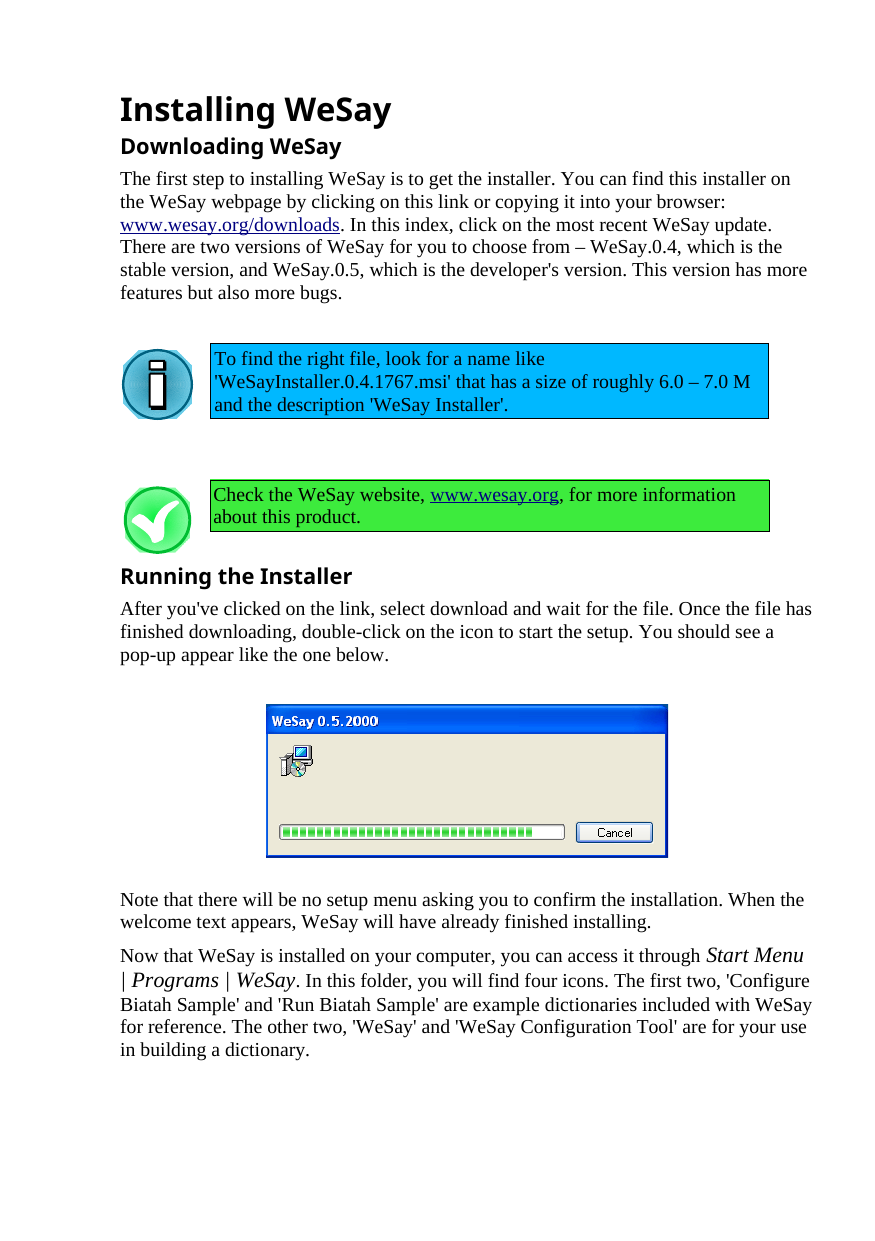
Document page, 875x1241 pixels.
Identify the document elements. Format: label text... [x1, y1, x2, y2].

picture [266, 704, 669, 858]
subtitle Downloading WeSay [120, 131, 814, 161]
text To find the right file, look for a name like 'WeSayInstaller.0.4.1767.msi' that has a size of roughly 6.0 – 7.0 M and the description 'WeSay Installer'. [211, 344, 768, 418]
text Now that WeSay is installed on your computer, you can access it through Start Menu | Programs | WeSay. In this folder, you will find four icons. The first two, 'Configure Biatah Sample' and 'Run Biatah Sample' are example dictionaries included with WeSay for reference. The other two, 'WeSay' and 'WeSay Configuration Tool' are for your use in building a dictionary. [120, 942, 814, 1061]
text Check the WeSay website, www.wesay.org, for more information about this product. [211, 481, 769, 531]
text After you've clicked on the link, select download and wait for the file. Once the file has finished downloading, double-click on the icon to start the setup. You should see a pop-up appear like the one below. [120, 597, 814, 666]
subtitle Running the Installer [120, 561, 814, 591]
text The first step to installing WeSay is to get the installer. You can find this installer on the WeSay webpage by clicking on this link or copying it into your browser: www.wesay.org/downloads. In this index, click on the most recent WeSay update. There are two versions of WeSay for you to choose from – WeSay.0.4, which is the stable version, and WeSay.0.5, which is the developer's version. This version has more features but also more bugs. [120, 167, 814, 304]
subtitle Installing WeSay [120, 87, 814, 131]
text Note that there will be no setup menu asking you to confirm the installation. When the welcome text appears, WeSay will have already finished installing. [120, 674, 814, 933]
